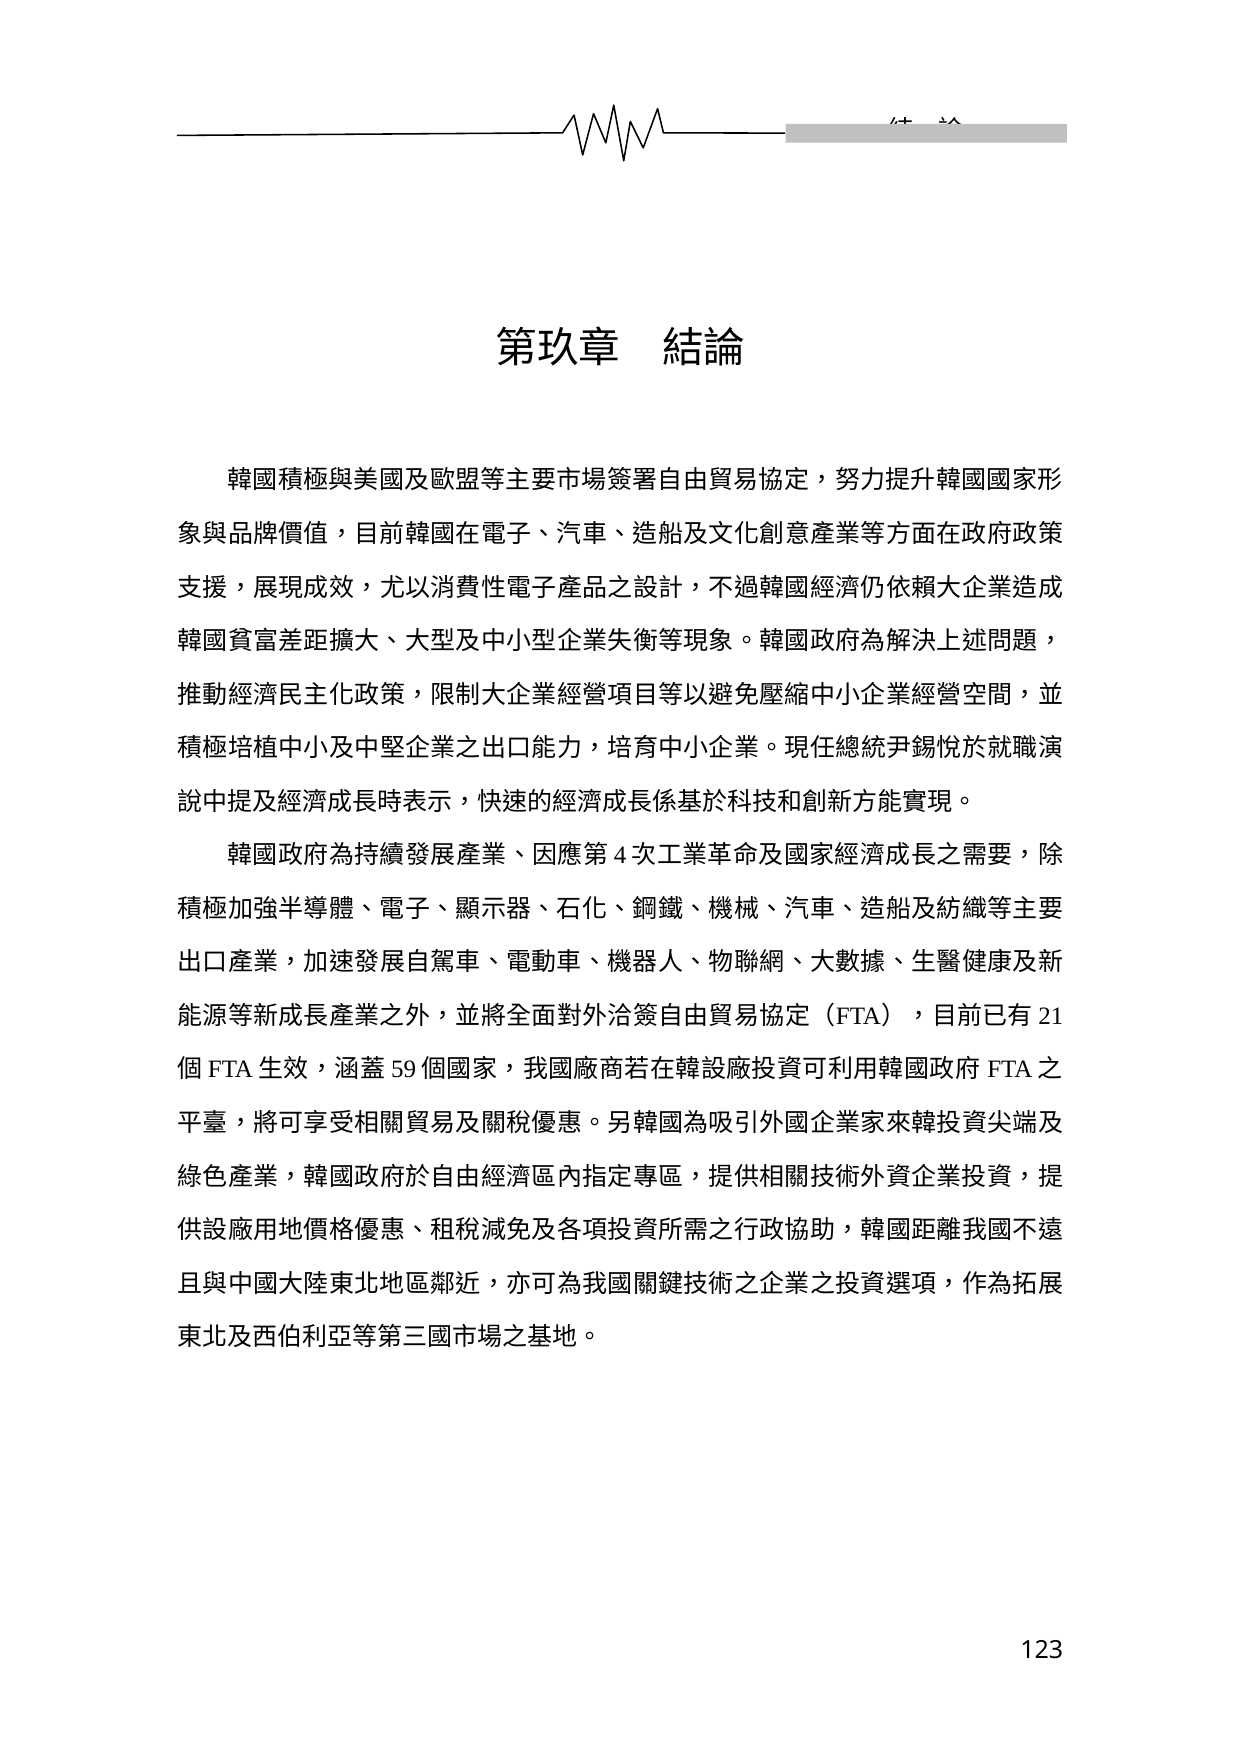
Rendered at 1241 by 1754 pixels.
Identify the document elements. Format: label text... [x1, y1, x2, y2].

text 第玖章 結論 [177, 291, 1063, 398]
text 韓國政府為持續發展產業、因應第4次工業革命及國家經濟成長之需要，除積極加強半導體、電子、顯示器、石化、鋼鐵、機械、汽車、造船及紡織等主要出口產業，加速發展自駕車、電動車、機器人、物聯網、大數據、生醫健康及新能源等新成長產業之外，並將全面對外洽簽自由貿易協定（FTA），目前已有21個FTA生效，涵蓋59個國家，我國廠商若在韓設廠投資可利用韓國政府FTA之平臺，將可享受相關貿易及關稅優惠。另韓國為吸引外國企業家來韓投資尖端及綠色產業，韓國政府於自由經濟區內指定專區，提供相關技術外資企業投資，提供設廠用地價格優惠、租稅減免及各項投資所需之行政協助，韓國距離我國不遠，且與中國大陸東北地區鄰近，亦可為我國關鍵技術之企業之投資選項，作為拓展東北及西伯利亞等第三國市場之基地。 [177, 826, 1063, 1362]
text 韓國積極與美國及歐盟等主要市場簽署自由貿易協定，努力提升韓國國家形象與品牌價值，目前韓國在電子、汽車、造船及文化創意產業等方面在政府政策支援，展現成效，尤以消費性電子產品之設計，不過韓國經濟仍依賴大企業造成韓國貧富差距擴大、大型及中小型企業失衡等現象。韓國政府為解決上述問題，推動經濟民主化政策，限制大企業經營項目等以避免壓縮中小企業經營空間，並積極培植中小及中堅企業之出口能力，培育中小企業。現任總統尹錫悅於就職演說中提及經濟成長時表示，快速的經濟成長係基於科技和創新方能實現。 [177, 451, 1063, 826]
